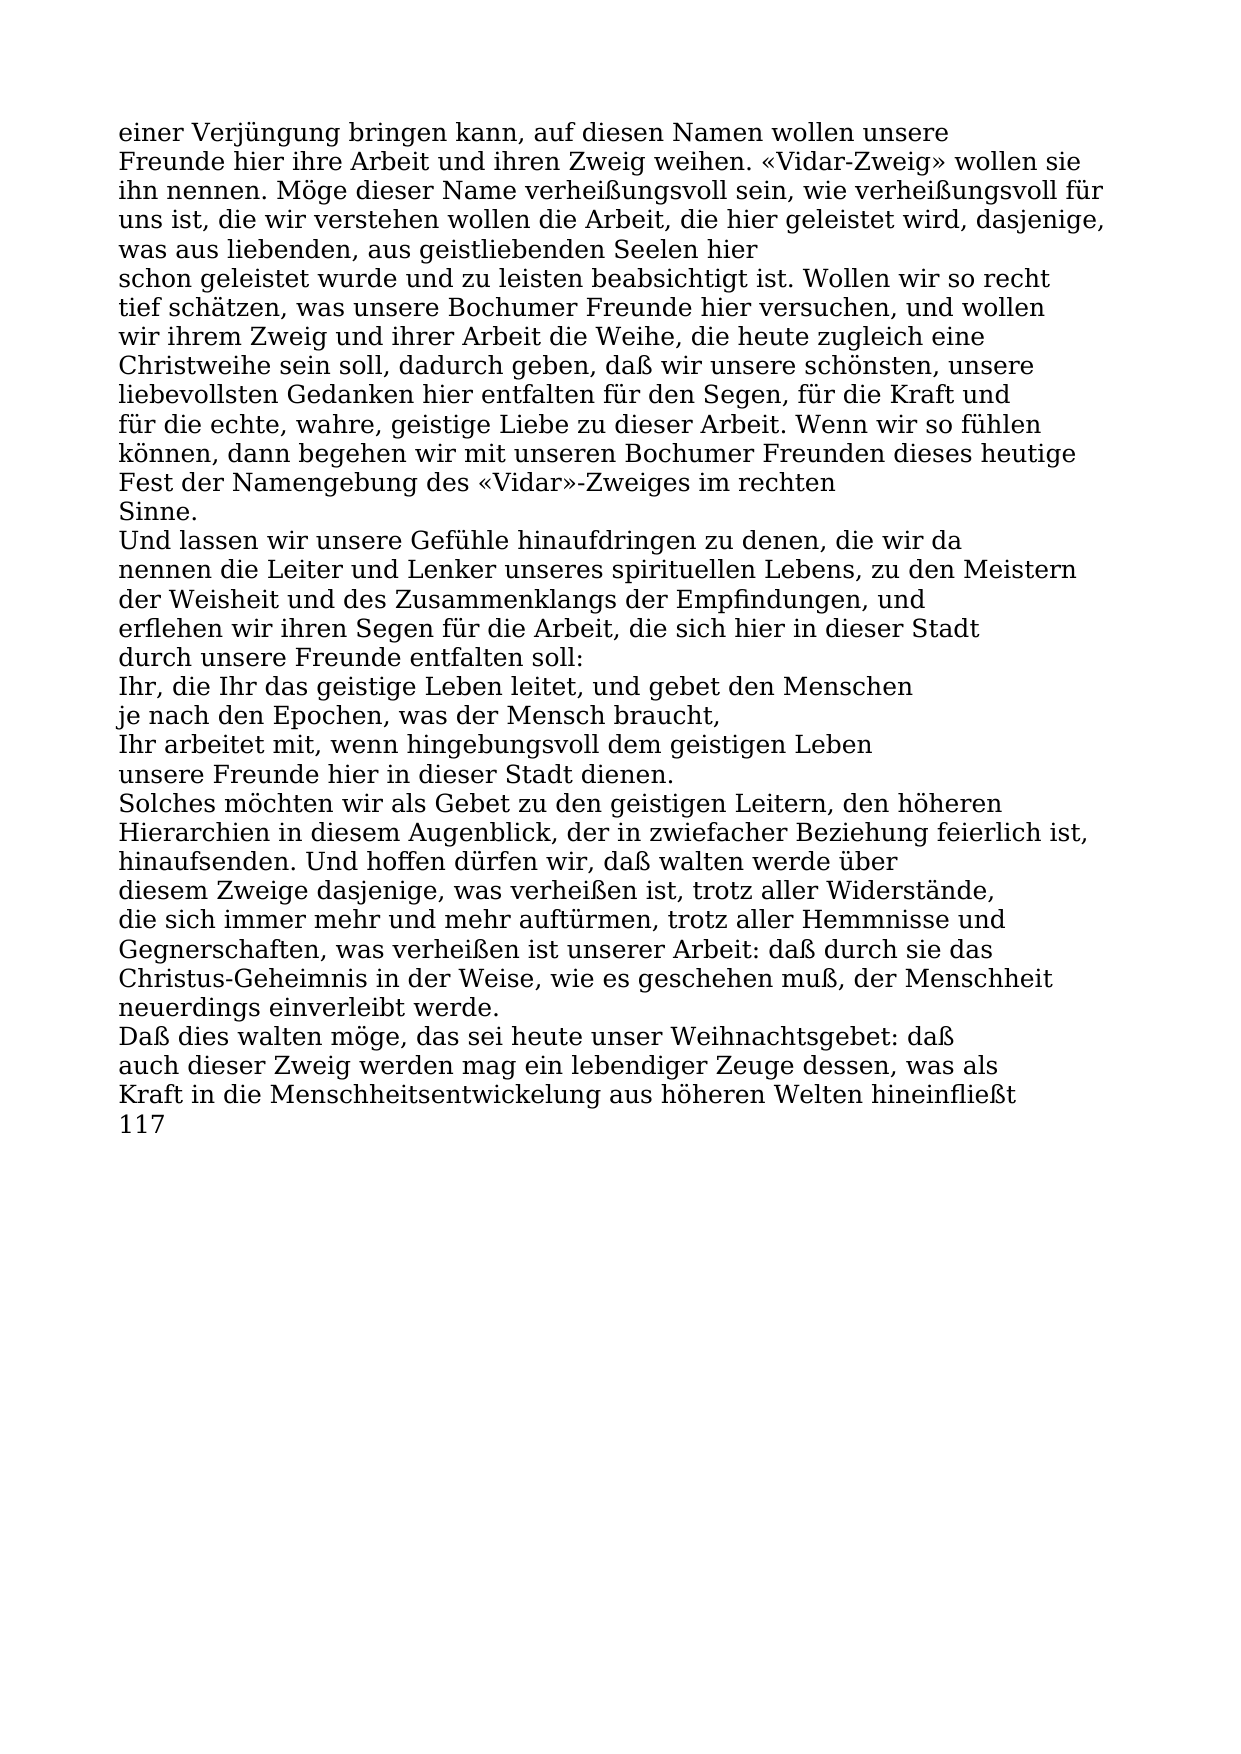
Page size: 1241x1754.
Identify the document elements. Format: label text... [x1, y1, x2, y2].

text durch unsere Freunde entfalten soll: [118, 643, 1122, 672]
text 117 [118, 1110, 1122, 1139]
text Ihr arbeitet mit, wenn hingebungsvoll dem geistigen Leben [118, 731, 1122, 760]
text wir ihrem Zweig und ihrer Arbeit die Weihe, die heute zugleich eine [118, 322, 1122, 351]
text schon geleistet wurde und zu leisten beabsichtigt ist. Wollen wir so recht [118, 264, 1122, 293]
text unsere Freunde hier in dieser Stadt dienen. [118, 760, 1122, 789]
text Hierarchien in diesem Augenblick, der in zwiefacher Beziehung feierlich ist, hinaufsenden. Und hoffen dürfen wir, daß walten werde über [118, 818, 1122, 876]
text einer Verjüngung bringen kann, auf diesen Namen wollen unsere [118, 118, 1122, 147]
text Kraft in die Menschheitsentwickelung aus höheren Welten hineinfließt [118, 1081, 1122, 1110]
text diesem Zweige dasjenige, was verheißen ist, trotz aller Widerstände, [118, 876, 1122, 906]
text liebevollsten Gedanken hier entfalten für den Segen, für die Kraft und [118, 381, 1122, 410]
text Christus-Geheimnis in der Weise, wie es geschehen muß, der Menschheit neuerdings einverleibt werde. [118, 964, 1122, 1022]
text tief schätzen, was unsere Bochumer Freunde hier versuchen, und wollen [118, 293, 1122, 322]
text Sinne. [118, 497, 1122, 526]
text je nach den Epochen, was der Mensch braucht, [118, 701, 1122, 731]
text Christweihe sein soll, dadurch geben, daß wir unsere schönsten, unsere [118, 351, 1122, 381]
text Solches möchten wir als Gebet zu den geistigen Leitern, den höheren [118, 789, 1122, 818]
text Gegnerschaften, was verheißen ist unserer Arbeit: daß durch sie das [118, 935, 1122, 964]
text erflehen wir ihren Segen für die Arbeit, die sich hier in dieser Stadt [118, 614, 1122, 643]
text nennen die Leiter und Lenker unseres spirituellen Lebens, zu den Meistern der Weisheit und des Zusammenklangs der Empfindungen, und [118, 556, 1122, 614]
text Ihr, die Ihr das geistige Leben leitet, und gebet den Menschen [118, 672, 1122, 701]
text Und lassen wir unsere Gefühle hinaufdringen zu denen, die wir da [118, 526, 1122, 556]
text auch dieser Zweig werden mag ein lebendiger Zeuge dessen, was als [118, 1051, 1122, 1081]
text Daß dies walten möge, das sei heute unser Weihnachtsgebet: daß [118, 1022, 1122, 1051]
text die sich immer mehr und mehr auftürmen, trotz aller Hemmnisse und [118, 906, 1122, 935]
text für die echte, wahre, geistige Liebe zu dieser Arbeit. Wenn wir so fühlen können, dann begehen wir mit unseren Bochumer Freunden dieses heutige Fest der Namengebung des «Vidar»-Zweiges im rechten [118, 410, 1122, 497]
text Freunde hier ihre Arbeit und ihren Zweig weihen. «Vidar-Zweig» wollen sie ihn nennen. Möge dieser Name verheißungsvoll sein, wie verheißungsvoll für uns ist, die wir verstehen wollen die Arbeit, die hier geleistet wird, dasjenige, was aus liebenden, aus geistliebenden Seelen hier [118, 147, 1122, 264]
